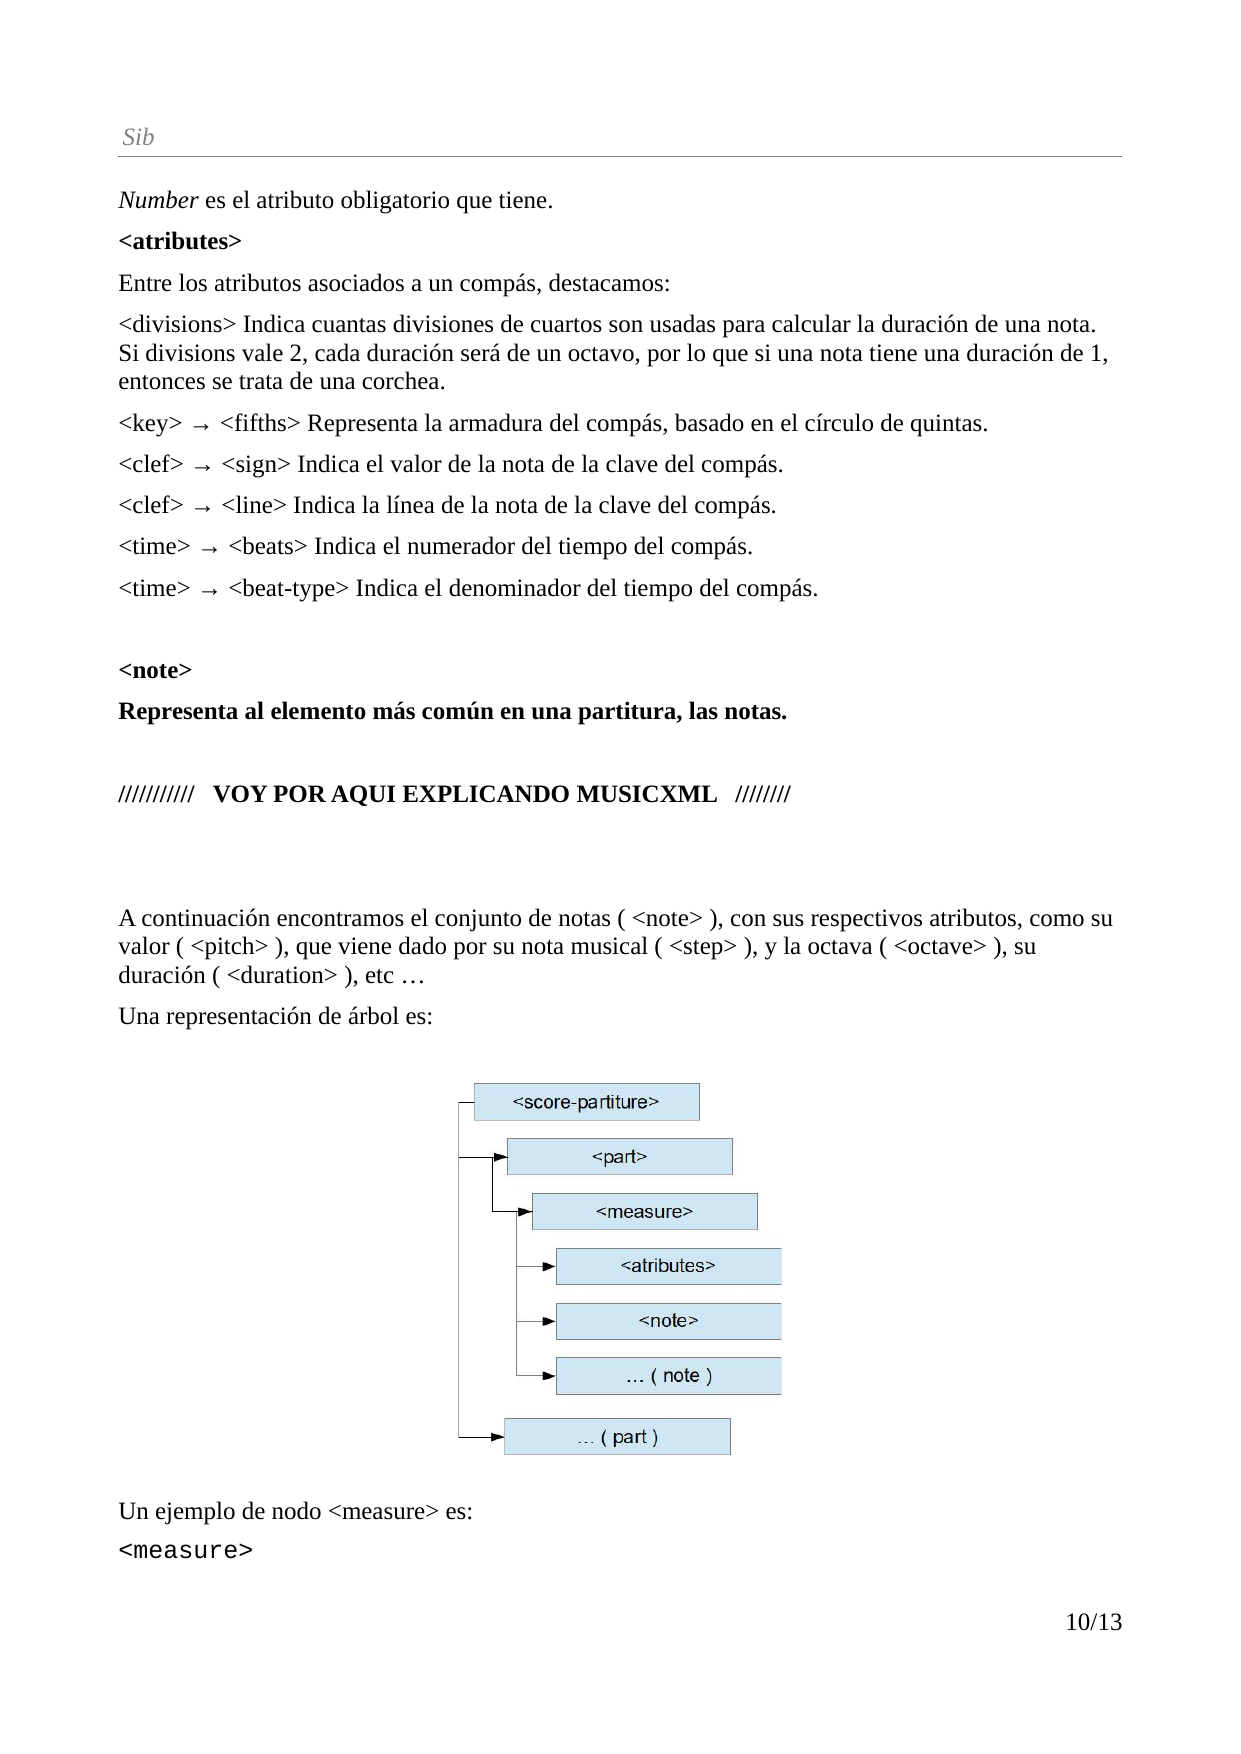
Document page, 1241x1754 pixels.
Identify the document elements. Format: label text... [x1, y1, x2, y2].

text <time> → <beats> Indica el numerador del tiempo del compás. [118, 531, 1122, 560]
text <clef> → <line> Indica la línea de la nota de la clave del compás. [118, 490, 1122, 519]
text Entre los atributos asociados a un compás, destacamos: [118, 268, 1122, 296]
text <key> → <fifths> Representa la armadura del compás, basado en el círculo de quintas. [118, 408, 1122, 436]
text A continuación encontramos el conjunto de notas ( <note> ), con sus respectivos atributos, como su valor ( <pitch> ), que viene dado por su nota musical ( <step> ), y la octava ( <octave> ), su duración ( <duration> ), etc … [118, 903, 1122, 989]
text <clef> → <sign> Indica el valor de la nota de la clave del compás. [118, 449, 1122, 478]
text Un ejemplo de nodo <measure> es: [118, 1496, 1122, 1525]
text Number es el atributo obligatorio que tiene. [118, 185, 1122, 214]
text <note> [118, 655, 1122, 684]
picture [458, 1083, 782, 1455]
text <divisions> Indica cuantas divisiones de cuartos son usadas para calcular la duración de una nota. Si divisions vale 2, cada duración será de un octavo, por lo que si una nota tiene una duración de 1, entonces se trata de una corchea. [118, 309, 1122, 395]
text Representa al elemento más común en una partitura, las notas. [118, 696, 1122, 725]
text <atributes> [118, 226, 1122, 255]
text /////////// VOY POR AQUI EXPLICANDO MUSICXML //////// [118, 779, 1122, 808]
text <measure> [118, 1537, 1122, 1566]
text Una representación de árbol es: [118, 1001, 1122, 1030]
text <time> → <beat-type> Indica el denominador del tiempo del compás. [118, 573, 1122, 601]
